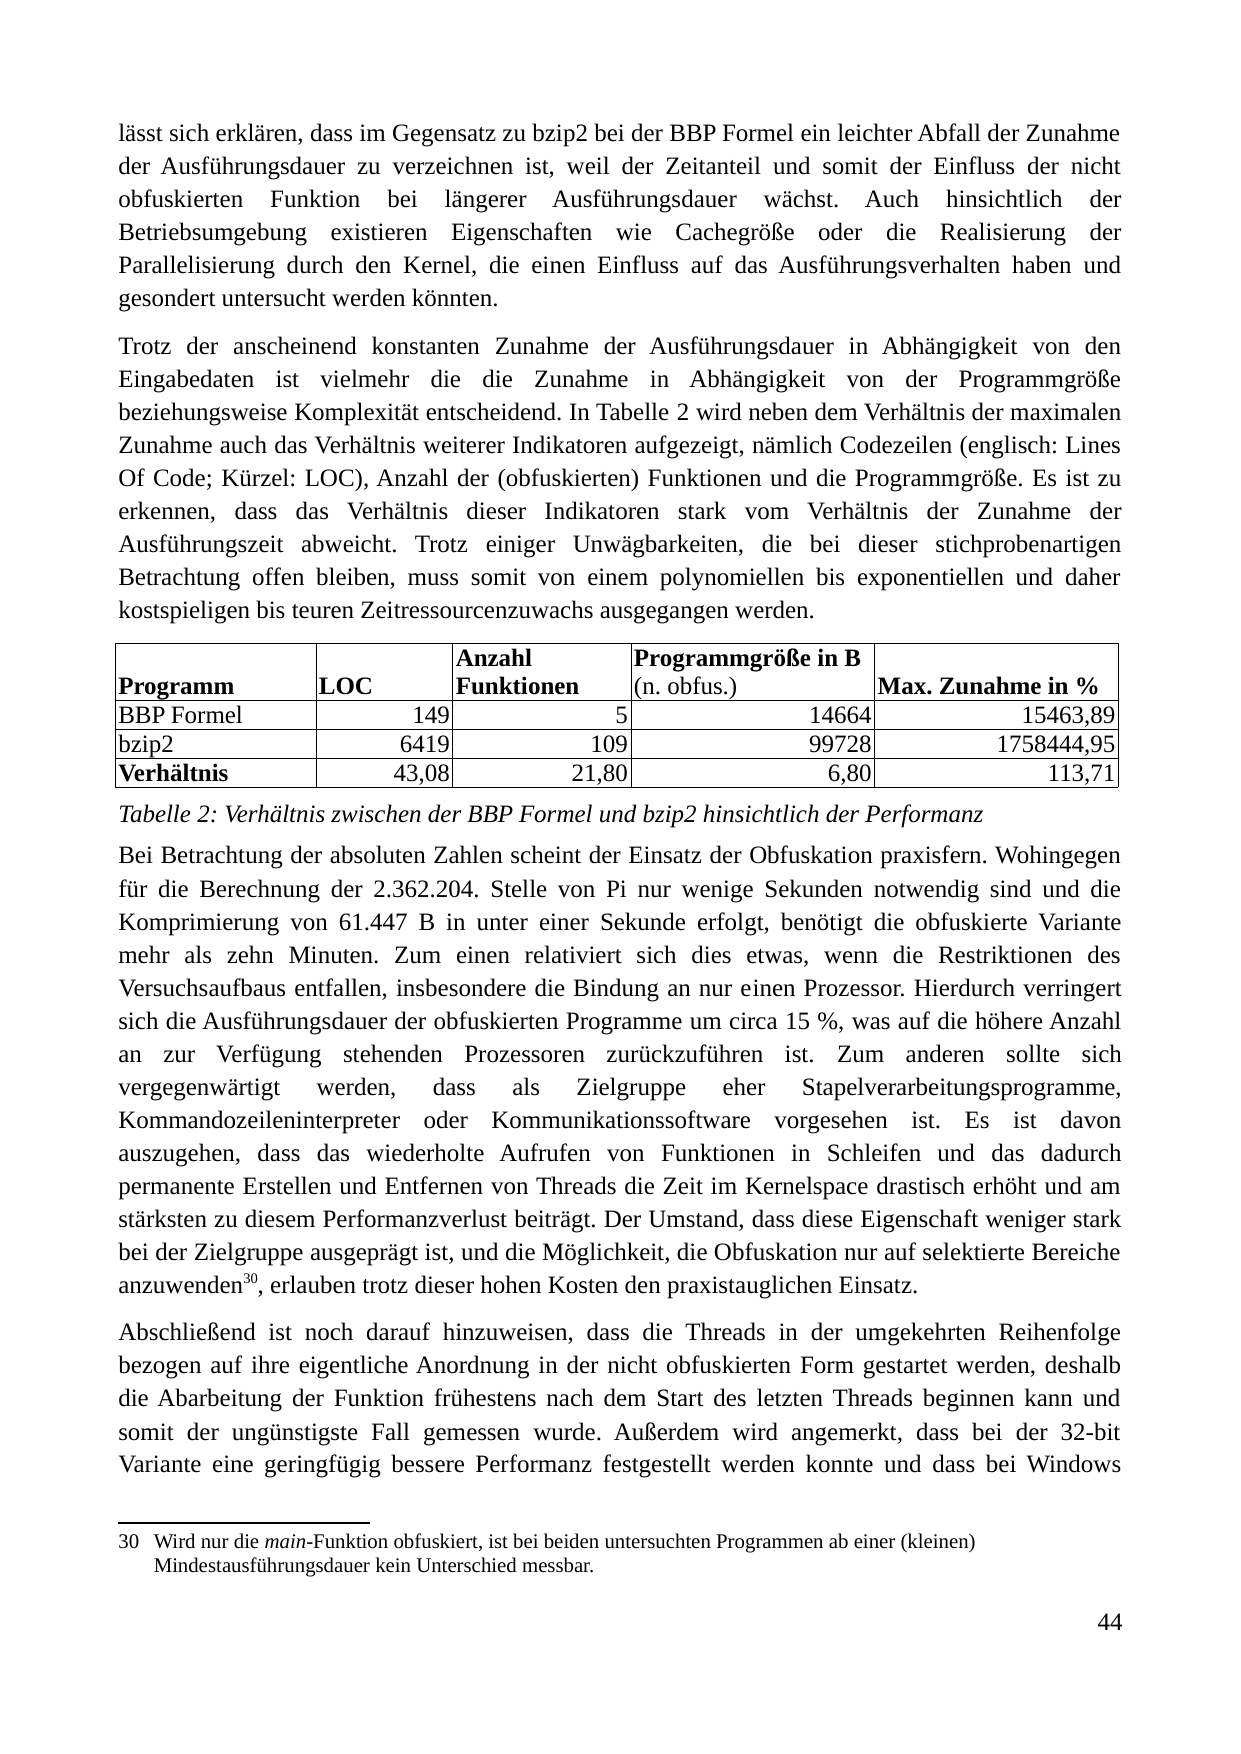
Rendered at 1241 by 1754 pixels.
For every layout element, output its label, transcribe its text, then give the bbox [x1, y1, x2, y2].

text lässt sich erklären, dass im Gegensatz zu bzip2 bei der BBP Formel ein leichter Abfall der Zunahme der Ausführungsdauer zu verzeichnen ist, weil der Zeitanteil und somit der Einfluss der nicht obfuskierten Funktion bei längerer Ausführungsdauer wächst. Auch hinsichtlich der Betriebsumgebung existieren Eigenschaften wie Cachegröße oder die Realisierung der Parallelisierung durch den Kernel, die einen Einfluss auf das Ausführungsverhalten haben und gesondert untersucht werden könnten. [118, 118, 1122, 312]
text Tabelle 2: Verhältnis zwischen der BBP Formel und bzip2 hinsichtlich der Performanz [118, 799, 1122, 828]
table_cell 43,08 [317, 759, 452, 787]
table_cell 5 [453, 701, 631, 729]
table_cell 6419 [317, 730, 452, 758]
table_cell 14664 [632, 701, 874, 729]
table_header Programmgröße in B (n. obfus.) [632, 644, 874, 700]
table_cell 149 [317, 701, 452, 729]
table_cell 113,71 [875, 759, 1118, 787]
table_header Programm [116, 644, 316, 700]
table_cell bzip2 [116, 730, 316, 758]
table_cell Verhältnis [116, 759, 316, 787]
table_cell 109 [453, 730, 631, 758]
text Trotz der anscheinend konstanten Zunahme der Ausführungsdauer in Abhängigkeit von den Eingabedaten ist vielmehr die die Zunahme in Abhängigkeit von der Programmgröße beziehungsweise Komplexität entscheidend. In Tabelle 2 wird neben dem Verhältnis der maximalen Zunahme auch das Verhältnis weiterer Indikatoren aufgezeigt, nämlich Codezeilen (englisch: Lines Of Code; Kürzel: LOC), Anzahl der (obfuskierten) Funktionen und die Programmgröße. Es ist zu erkennen, dass das Verhältnis dieser Indikatoren stark vom Verhältnis der Zunahme der Ausführungszeit abweicht. Trotz einiger Unwägbarkeiten, die bei dieser stichprobenartigen Betrachtung offen bleiben, muss somit von einem polynomiellen bis exponentiellen und daher kostspieligen bis teuren Zeitressourcenzuwachs ausgegangen werden. [118, 331, 1122, 624]
text Wird nur die main-Funktion obfuskiert, ist bei beiden untersuchten Programmen ab einer (kleinen) Mindestausführungsdauer kein Unterschied messbar. [118, 1529, 1122, 1577]
table_cell 99728 [632, 730, 874, 758]
text Bei Betrachtung der absoluten Zahlen scheint der Einsatz der Obfuskation praxisfern. Wohingegen für die Berechnung der 2.362.204. Stelle von Pi nur wenige Sekunden notwendig sind und die Komprimierung von 61.447 B in unter einer Sekunde erfolgt, benötigt die obfuskierte Variante mehr als zehn Minuten. Zum einen relativiert sich dies etwas, wenn die Restriktionen des Versuchsaufbaus entfallen, insbesondere die Bindung an nur einen Prozessor. Hierdurch verringert sich die Ausführungsdauer der obfuskierten Programme um circa 15 %, was auf die höhere Anzahl an zur Verfügung stehenden Prozessoren zurückzuführen ist. Zum anderen sollte sich vergegenwärtigt werden, dass als Zielgruppe eher Stapelverarbeitungsprogramme, Kommandozeileninterpreter oder Kommunikationssoftware vorgesehen ist. Es ist davon auszugehen, dass das wiederholte Aufrufen von Funktionen in Schleifen und das dadurch permanente Erstellen und Entfernen von Threads die Zeit im Kernelspace drastisch erhöht und am stärksten zu diesem Performanzverlust beiträgt. Der Umstand, dass diese Eigenschaft weniger stark bei der Zielgruppe ausgeprägt ist, und die Möglichkeit, die Obfuskation nur auf selektierte Bereiche anzuwenden, erlauben trotz dieser hohen Kosten den praxistauglichen Einsatz. [118, 841, 1122, 1299]
table_header Anzahl Funktionen [453, 644, 631, 700]
table_header LOC [317, 644, 452, 700]
table_cell 15463,89 [875, 701, 1118, 729]
table_cell 6,80 [632, 759, 874, 787]
table_cell 1758444,95 [875, 730, 1118, 758]
text Abschließend ist noch darauf hinzuweisen, dass die Threads in der umgekehrten Reihenfolge bezogen auf ihre eigentliche Anordnung in der nicht obfuskierten Form gestartet werden, deshalb die Abarbeitung der Funktion frühestens nach dem Start des letzten Threads beginnen kann und somit der ungünstigste Fall gemessen wurde. Außerdem wird angemerkt, dass bei der 32-bit Variante eine geringfügig bessere Performanz festgestellt werden konnte und dass bei Windows [118, 1317, 1122, 1478]
table_cell 21,80 [453, 759, 631, 787]
table_header Max. Zunahme in % [875, 644, 1118, 700]
table_cell BBP Formel [116, 701, 316, 729]
